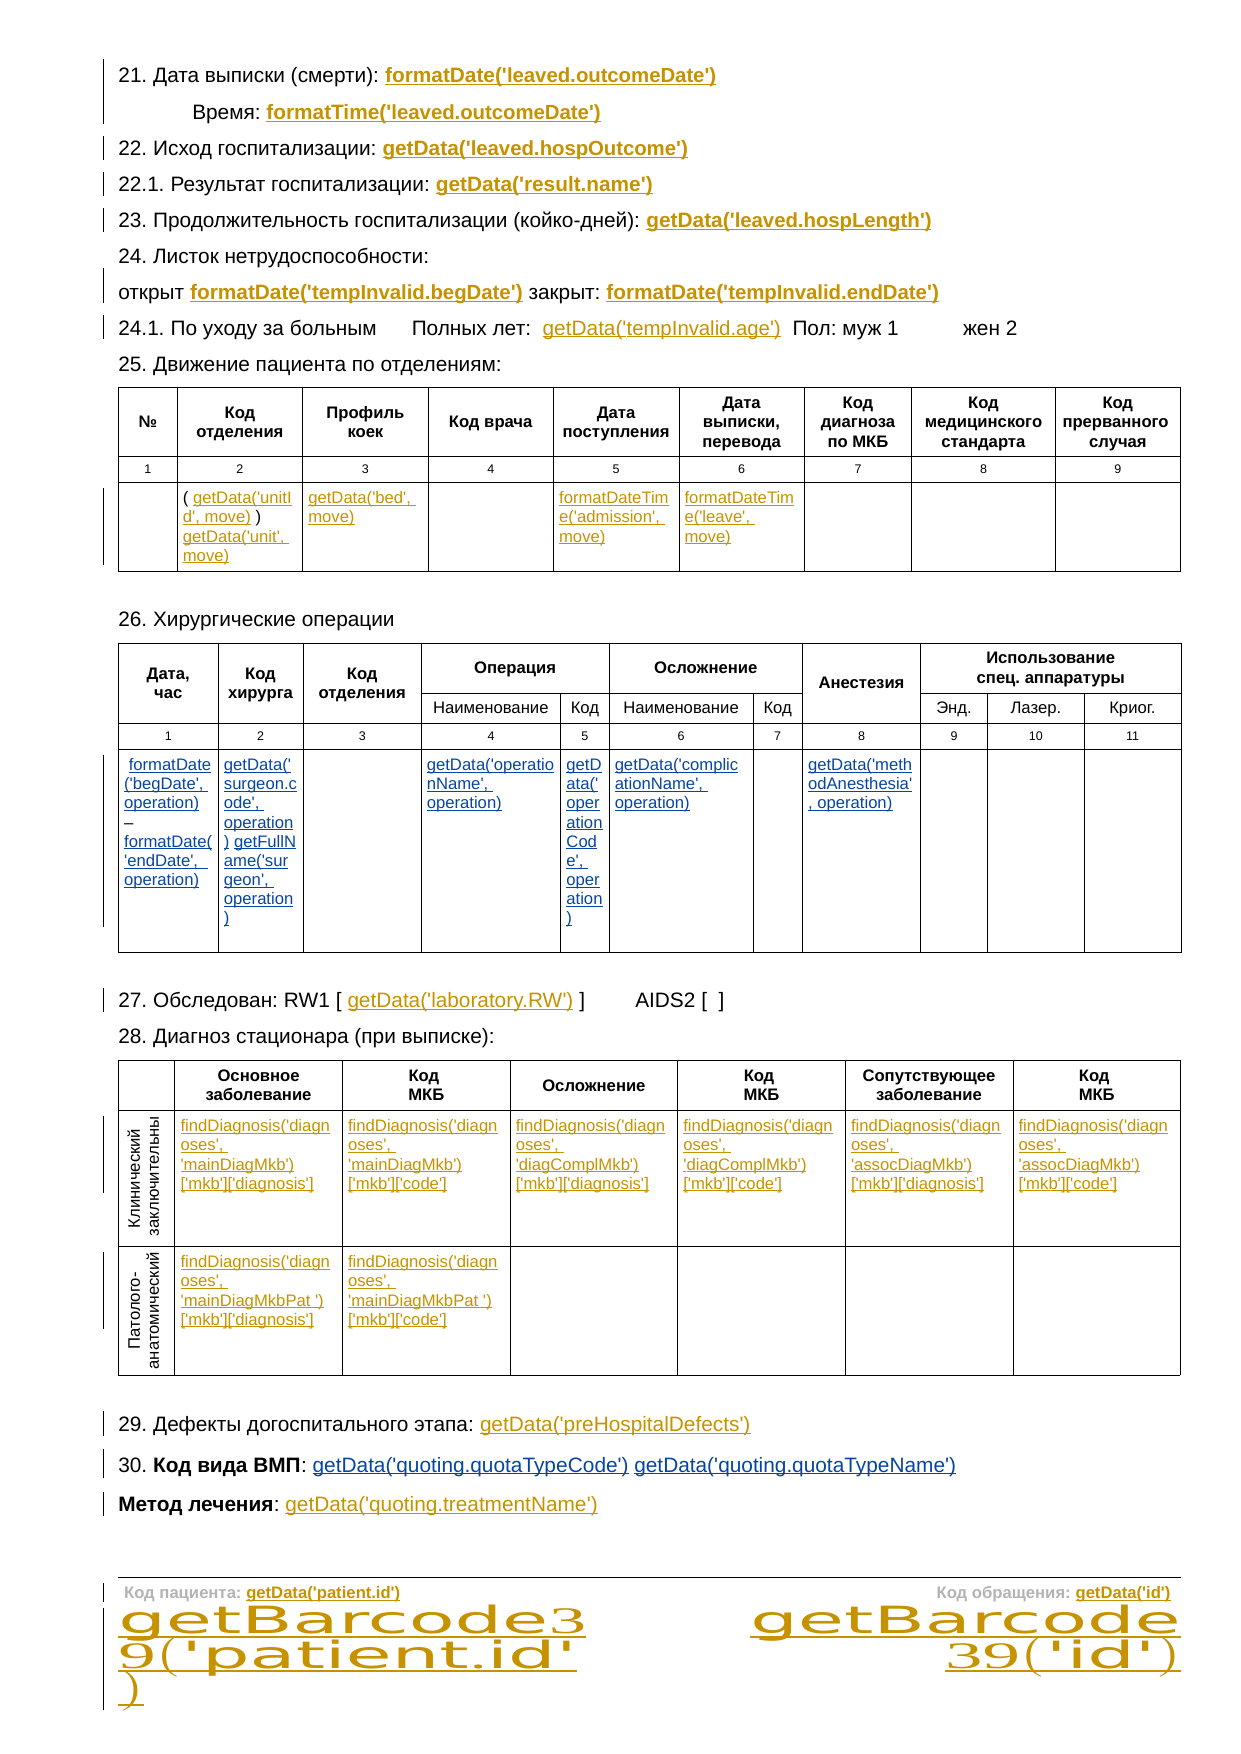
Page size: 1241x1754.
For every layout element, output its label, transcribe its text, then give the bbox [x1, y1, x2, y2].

table_header Дата поступления [554, 388, 679, 456]
table_cell [988, 750, 1084, 952]
table_header Код отделения [178, 388, 302, 456]
table_cell 9 [921, 724, 987, 749]
table_cell 8 [912, 457, 1055, 482]
table_cell [921, 750, 987, 952]
text 22.1. Результат госпитализации: getData('result.name') [118, 172, 1181, 196]
table_header Код диагноза по МКБ [805, 388, 911, 456]
table_cell [119, 483, 177, 571]
table_header Код прерванного случая [1056, 388, 1180, 456]
table_cell [1014, 1247, 1180, 1375]
table_header Код хирурга [219, 644, 303, 723]
table_cell 6 [610, 724, 753, 749]
table_cell Клинический заключительны [119, 1111, 174, 1246]
table_cell Наименование [610, 694, 753, 723]
table_header Код МКБ [343, 1061, 510, 1110]
table_cell getData('bed', move) [303, 483, 428, 571]
table_cell Энд. [921, 694, 987, 723]
text 30. Код вида ВМП: getData('quoting.quotaTypeCode') getData('quoting.quotaTypeName') [118, 1449, 1181, 1477]
table_header Операция [422, 644, 609, 692]
table_cell Криог. [1085, 694, 1181, 723]
table_cell 3 [303, 457, 428, 482]
table_cell Патолого- анатомический [119, 1247, 174, 1375]
table_cell [1085, 750, 1181, 952]
table_cell [754, 750, 802, 952]
table_cell [429, 483, 553, 571]
table_cell Лазер. [988, 694, 1084, 723]
table_cell findDiagnosis('diagnoses', 'mainDiagMkb')['mkb']['diagnosis'] [175, 1111, 342, 1246]
table_cell formatDate('begDate', operation) – formatDate('endDate', operation) [119, 750, 218, 952]
table_cell 4 [429, 457, 553, 482]
table_header Код МКБ [1014, 1061, 1180, 1110]
table_cell [511, 1247, 677, 1375]
text 24. Листок нетрудоспособности: открыт formatDate('tempInvalid.begDate') закрыт: formatDate('tempInvalid.endDate') [118, 243, 1181, 303]
table_cell 7 [754, 724, 802, 749]
text 23. Продолжительность госпитализации (койко-дней): getData('leaved.hospLength') [118, 208, 1181, 232]
table_cell [912, 483, 1055, 571]
table_header Осложнение [610, 644, 802, 692]
table_cell 11 [1085, 724, 1181, 749]
text 21. Дата выписки (смерти): formatDate('leaved.outcomeDate') Время: formatTime('leaved.outcomeDate') [118, 59, 1181, 124]
text 28. Диагноз стационара (при выписке): [118, 1024, 1181, 1048]
text 22. Исход госпитализации: getData('leaved.hospOutcome') [118, 136, 1181, 160]
table_cell ( getData('unitId', move) ) getData('unit', move) [178, 483, 302, 571]
table_cell 1 [119, 724, 218, 749]
text 29. Дефекты догоспитального этапа: getData('preHospitalDefects') [118, 1411, 1181, 1436]
text 26. Хирургические операции [118, 607, 1181, 631]
table_cell Наименование [422, 694, 560, 723]
table_header [119, 1061, 174, 1110]
table_cell formatDateTime('admission', move) [554, 483, 679, 571]
table_cell 3 [304, 724, 421, 749]
table_cell findDiagnosis('diagnoses', 'diagComplMkb')['mkb']['diagnosis'] [511, 1111, 677, 1246]
table_cell getData('complicationName', operation) [610, 750, 753, 952]
table_cell [678, 1247, 845, 1375]
table_cell Код [754, 694, 802, 723]
table_cell 4 [422, 724, 560, 749]
table_cell 9 [1056, 457, 1180, 482]
table_cell findDiagnosis('diagnoses', 'assocDiagMkb')['mkb']['code'] [1014, 1111, 1180, 1246]
table_cell findDiagnosis('diagnoses', 'assocDiagMkb')['mkb']['diagnosis'] [846, 1111, 1013, 1246]
table_header Код врача [429, 388, 553, 456]
table_cell getData('operationName', operation) [422, 750, 560, 952]
table_cell getData('surgeon.code', operation) getFullName('surgeon', operation) [219, 750, 303, 952]
table_header Осложнение [511, 1061, 677, 1110]
table_cell 6 [680, 457, 804, 482]
table_cell findDiagnosis('diagnoses', 'diagComplMkb')['mkb']['code'] [678, 1111, 845, 1246]
table_cell getData('operationCode', operation) [561, 750, 609, 952]
table_cell 5 [554, 457, 679, 482]
table_cell [846, 1247, 1013, 1375]
table_cell [805, 483, 911, 571]
table_header Код медицинского стандарта [912, 388, 1055, 456]
table_cell [1056, 483, 1180, 571]
table_cell findDiagnosis('diagnoses', 'mainDiagMkbPat ')['mkb']['code'] [343, 1247, 510, 1375]
table_cell 10 [988, 724, 1084, 749]
table_header Дата, час [119, 644, 218, 723]
table_header № [119, 388, 177, 456]
table_cell 7 [805, 457, 911, 482]
table_header Код МКБ [678, 1061, 845, 1110]
table_cell 2 [219, 724, 303, 749]
table_cell 1 [119, 457, 177, 482]
table_cell formatDateTime('leave', move) [680, 483, 804, 571]
table_cell 8 [803, 724, 920, 749]
table_header Сопутствующее заболевание [846, 1061, 1013, 1110]
table_cell findDiagnosis('diagnoses', 'mainDiagMkbPat ')['mkb']['diagnosis'] [175, 1247, 342, 1375]
text Метод лечения: getData('quoting.treatmentName') [118, 1492, 1181, 1516]
table_cell getData('methodAnesthesia', operation) [803, 750, 920, 952]
table_header Профиль коек [303, 388, 428, 456]
table_cell findDiagnosis('diagnoses', 'mainDiagMkb')['mkb']['code'] [343, 1111, 510, 1246]
table_header Анестезия [803, 644, 920, 723]
text 24.1. По уходу за больным Полных лет: getData('tempInvalid.age') Пол: муж 1 жен 2 25. Движение пациента по отделениям: [118, 315, 1181, 375]
table_cell Код [561, 694, 609, 723]
table_header Код отделения [304, 644, 421, 723]
table_cell [304, 750, 421, 952]
table_header Основное заболевание [175, 1061, 342, 1110]
table_cell 2 [178, 457, 302, 482]
table_cell 5 [561, 724, 609, 749]
text 27. Обследован: RW1 [ getData('laboratory.RW') ] AIDS2 [ ] [118, 988, 1181, 1012]
table_header Дата выписки, перевода [680, 388, 804, 456]
table_header Использование спец. аппаратуры [921, 644, 1181, 692]
